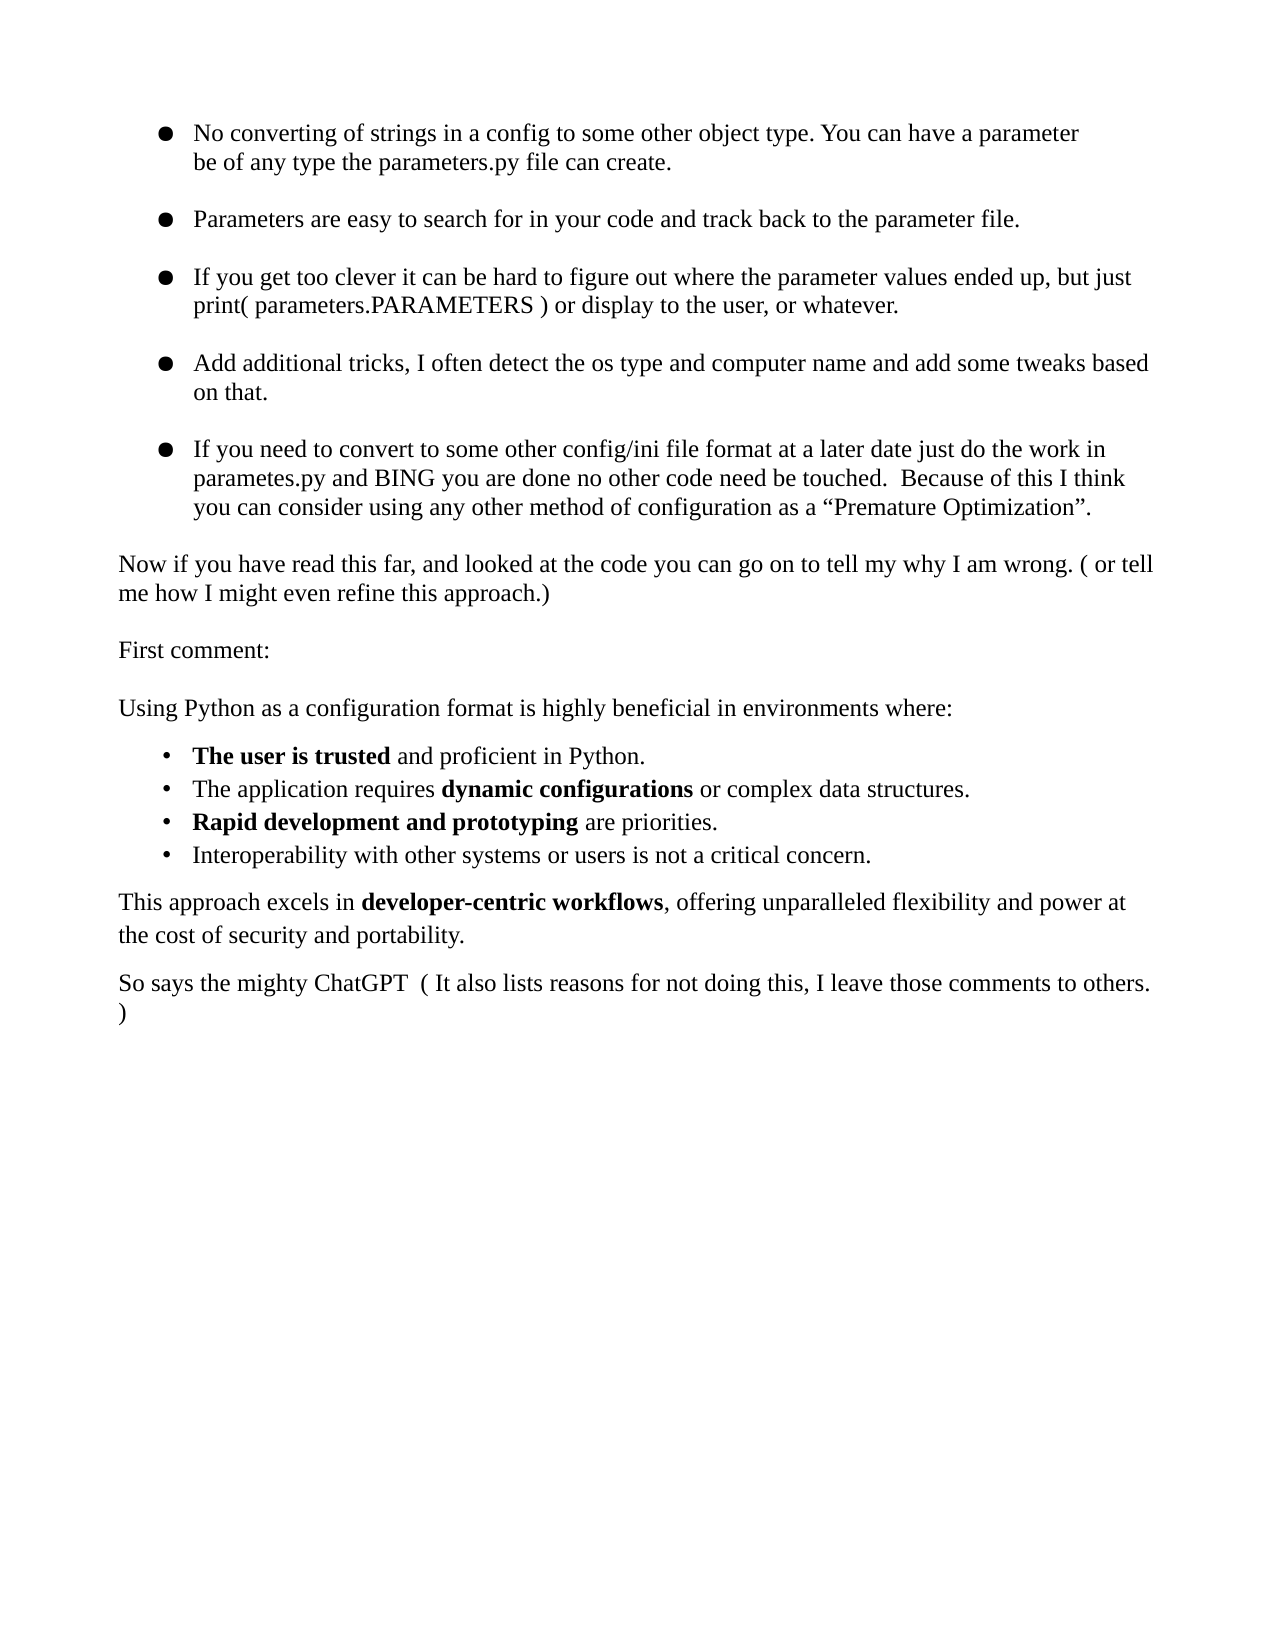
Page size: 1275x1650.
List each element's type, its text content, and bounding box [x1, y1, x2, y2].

list Rapid development and prototyping are priorities. [162, 807, 1157, 836]
list If you need to convert to some other config/ini file format at a later date just do the work in parametes.py and BING you are done no other code need be touched. Because of this I think you can consider using any other method of configuration as a “Premature Optimization”. [156, 434, 1157, 521]
list No converting of strings in a config to some other object type. You can have a parameter [156, 118, 1157, 147]
text Using Python as a configuration format is highly beneficial in environments where: [118, 693, 1157, 722]
list Add additional tricks, I often detect the os type and computer name and add some tweaks based on that. [156, 348, 1157, 406]
list be of any type the parameters.py file can create. [156, 147, 1157, 176]
list Interoperability with other systems or users is not a critical concern. [162, 840, 1157, 868]
list Parameters are easy to search for in your code and track back to the parameter file. [156, 204, 1157, 233]
text This approach excels in developer-centric workflows, offering unparalleled flexibility and power at the cost of security and portability. [118, 887, 1157, 949]
list The user is trusted and proficient in Python. [162, 741, 1157, 769]
list If you get too clever it can be hard to figure out where the parameter values ended up, but just print( parameters.PARAMETERS ) or display to the user, or whatever. [156, 262, 1157, 319]
text First comment: [118, 636, 1157, 664]
text So says the mighty ChatGPT ( It also lists reasons for not doing this, I leave those comments to others. ) [118, 968, 1157, 1026]
text Now if you have read this far, and looked at the code you can go on to tell my why I am wrong. ( or tell me how I might even refine this approach.) [118, 549, 1157, 607]
list The application requires dynamic configurations or complex data structures. [162, 774, 1157, 802]
